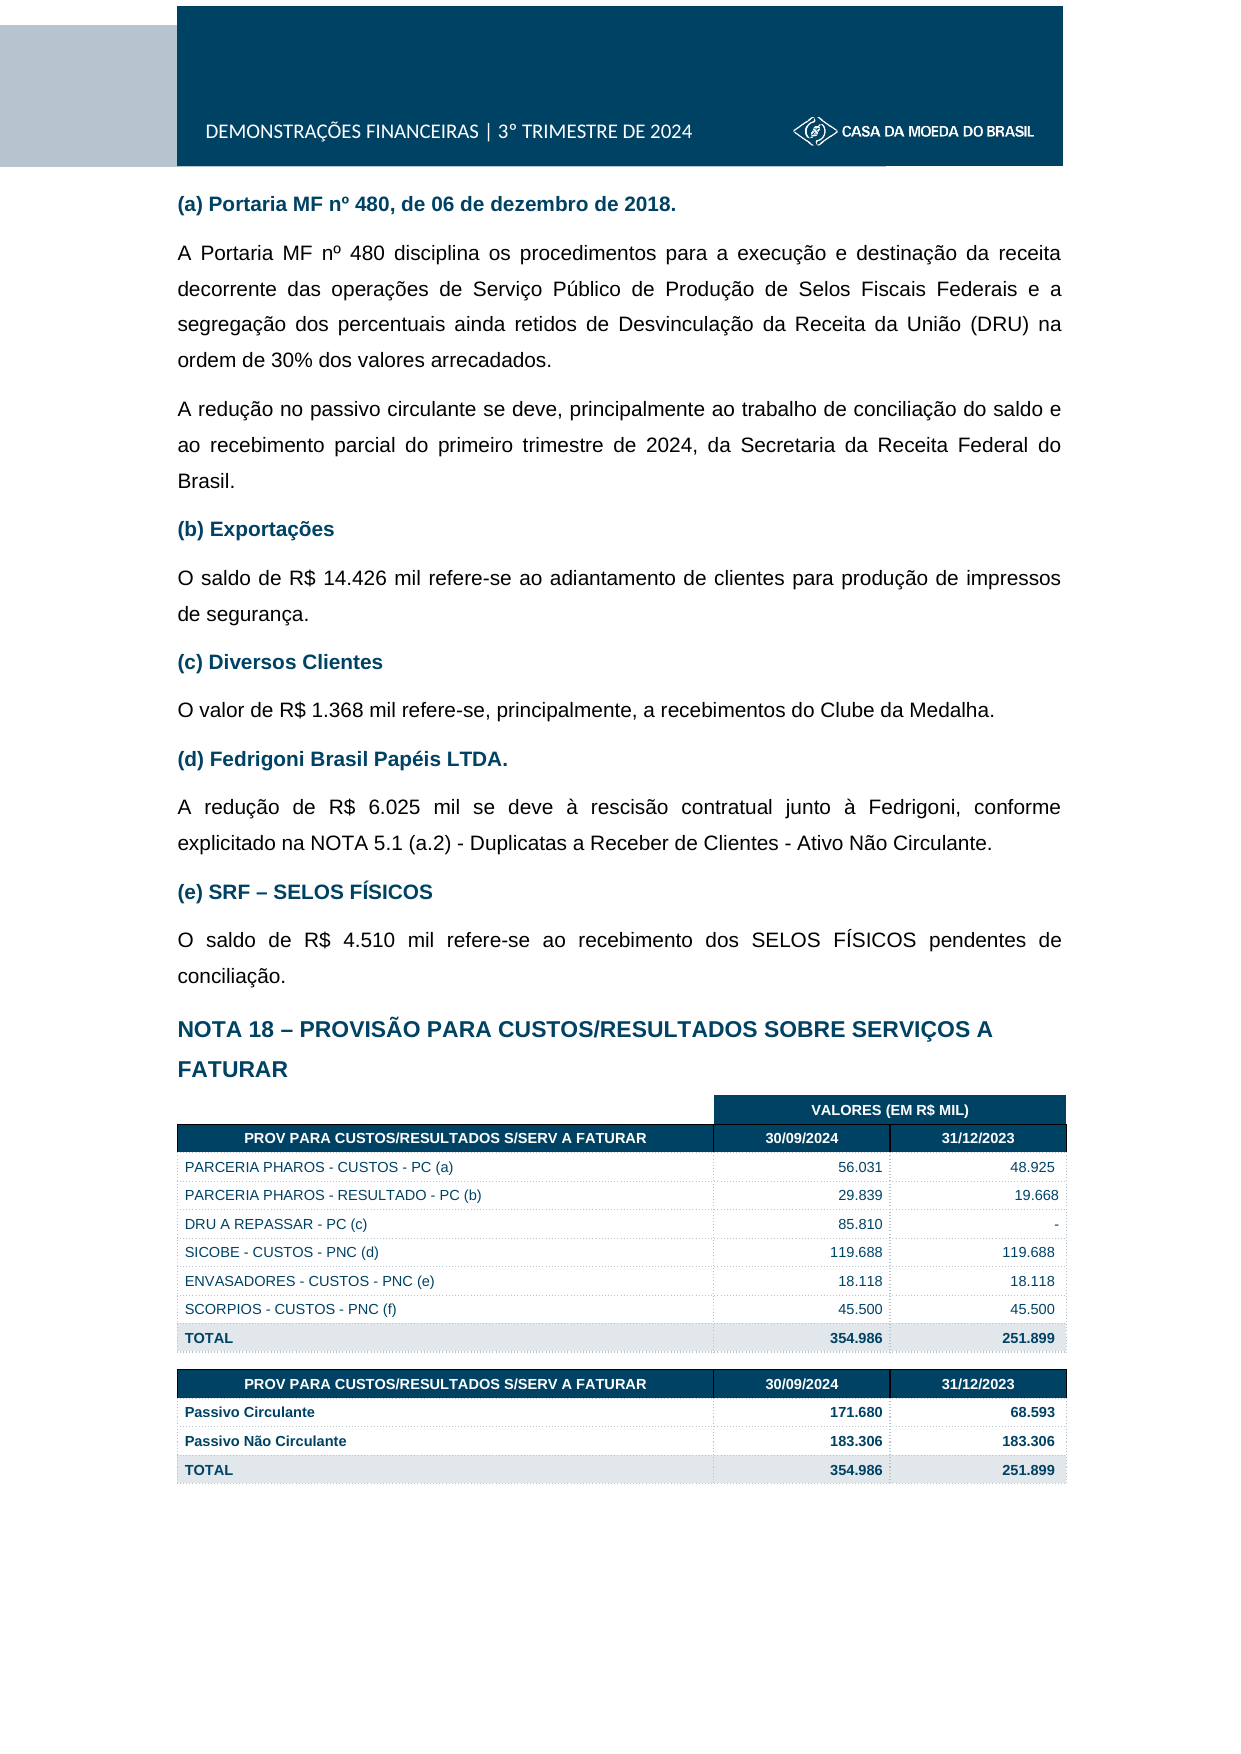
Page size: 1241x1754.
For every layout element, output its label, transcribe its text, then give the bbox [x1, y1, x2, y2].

table_cell PROV PARA CUSTOS/RESULTADOS S/SERV A FATURAR [178, 1370, 713, 1398]
table_cell 251.899 [890, 1323, 1066, 1351]
table_cell [714, 1351, 890, 1369]
table_cell SCORPIOS - CUSTOS - PNC (f) [177, 1295, 714, 1323]
table_cell 29.839 [714, 1181, 890, 1209]
subtitle NOTA 18 – PROVISÃO PARA CUSTOS/RESULTADOS SOBRE SERVIÇOS A FATURAR [177, 1016, 1063, 1082]
table_cell PARCERIA PHAROS - CUSTOS - PC (a) [177, 1152, 714, 1181]
table_cell 354.986 [714, 1323, 890, 1351]
table_cell 68.593 [890, 1398, 1066, 1426]
text (e) SRF – SELOS FÍSICOS [177, 879, 1063, 903]
table_header [177, 1095, 714, 1124]
table_cell Passivo Não Circulante [177, 1426, 714, 1455]
table_cell 171.680 [714, 1398, 890, 1426]
table_cell [177, 1351, 714, 1369]
table_cell 48.925 [890, 1152, 1066, 1181]
table_cell 30/09/2024 [714, 1370, 889, 1398]
table_cell DRU A REPASSAR - PC (c) [177, 1209, 714, 1238]
table_cell 45.500 [890, 1295, 1066, 1323]
table_cell 31/12/2023 [891, 1370, 1066, 1398]
table_header VALORES (EM R$ MIL) [714, 1095, 1066, 1124]
table_cell ENVASADORES - CUSTOS - PNC (e) [177, 1266, 714, 1294]
table_cell [890, 1351, 1066, 1369]
table_cell 30/09/2024 [714, 1125, 889, 1152]
table_cell 31/12/2023 [891, 1125, 1066, 1152]
table_cell 56.031 [714, 1152, 890, 1181]
table_cell 119.688 [714, 1238, 890, 1266]
table_cell 119.688 [890, 1238, 1066, 1266]
table_cell 18.118 [714, 1266, 890, 1294]
table_cell 183.306 [890, 1426, 1066, 1455]
table_cell 251.899 [890, 1455, 1066, 1483]
table_cell TOTAL [177, 1323, 714, 1351]
text O valor de R$ 1.368 mil refere-se, principalmente, a recebimentos do Clube da Medalha. [177, 698, 1063, 722]
text A redução no passivo circulante se deve, principalmente ao trabalho de conciliação do saldo e ao recebimento parcial do primeiro trimestre de 2024, da Secretaria da Receita Federal do Brasil. [177, 397, 1063, 492]
text O saldo de R$ 14.426 mil refere-se ao adiantamento de clientes para produção de impressos de segurança. [177, 565, 1063, 625]
table_cell PARCERIA PHAROS - RESULTADO - PC (b) [177, 1181, 714, 1209]
text (b) Exportações [177, 517, 1063, 541]
table_cell 85.810 [714, 1209, 890, 1238]
text A redução de R$ 6.025 mil se deve à rescisão contratual junto à Fedrigoni, conforme explicitado na NOTA 5.1 (a.2) - Duplicatas a Receber de Clientes - Ativo Não Circulante. [177, 795, 1063, 855]
table_cell 354.986 [714, 1455, 890, 1483]
text A Portaria MF nº 480 disciplina os procedimentos para a execução e destinação da receita decorrente das operações de Serviço Público de Produção de Selos Fiscais Federais e a segregação dos percentuais ainda retidos de Desvinculação da Receita da União (DRU) na ordem de 30% dos valores arrecadados. [177, 240, 1063, 372]
text (d) Fedrigoni Brasil Papéis LTDA. [177, 747, 1063, 771]
table_cell SICOBE - CUSTOS - PNC (d) [177, 1238, 714, 1266]
text O saldo de R$ 4.510 mil refere-se ao recebimento dos SELOS FÍSICOS pendentes de conciliação. [177, 928, 1063, 988]
table_cell TOTAL [177, 1455, 714, 1483]
table_cell 19.668 [890, 1181, 1066, 1209]
table_cell - [890, 1209, 1066, 1238]
table_cell PROV PARA CUSTOS/RESULTADOS S/SERV A FATURAR [178, 1125, 713, 1152]
table_cell 183.306 [714, 1426, 890, 1455]
table_cell 45.500 [714, 1295, 890, 1323]
text (c) Diversos Clientes [177, 650, 1063, 674]
table_cell 18.118 [890, 1266, 1066, 1294]
table_cell Passivo Circulante [177, 1398, 714, 1426]
text (a) Portaria MF nº 480, de 06 de dezembro de 2018. [177, 192, 1063, 216]
